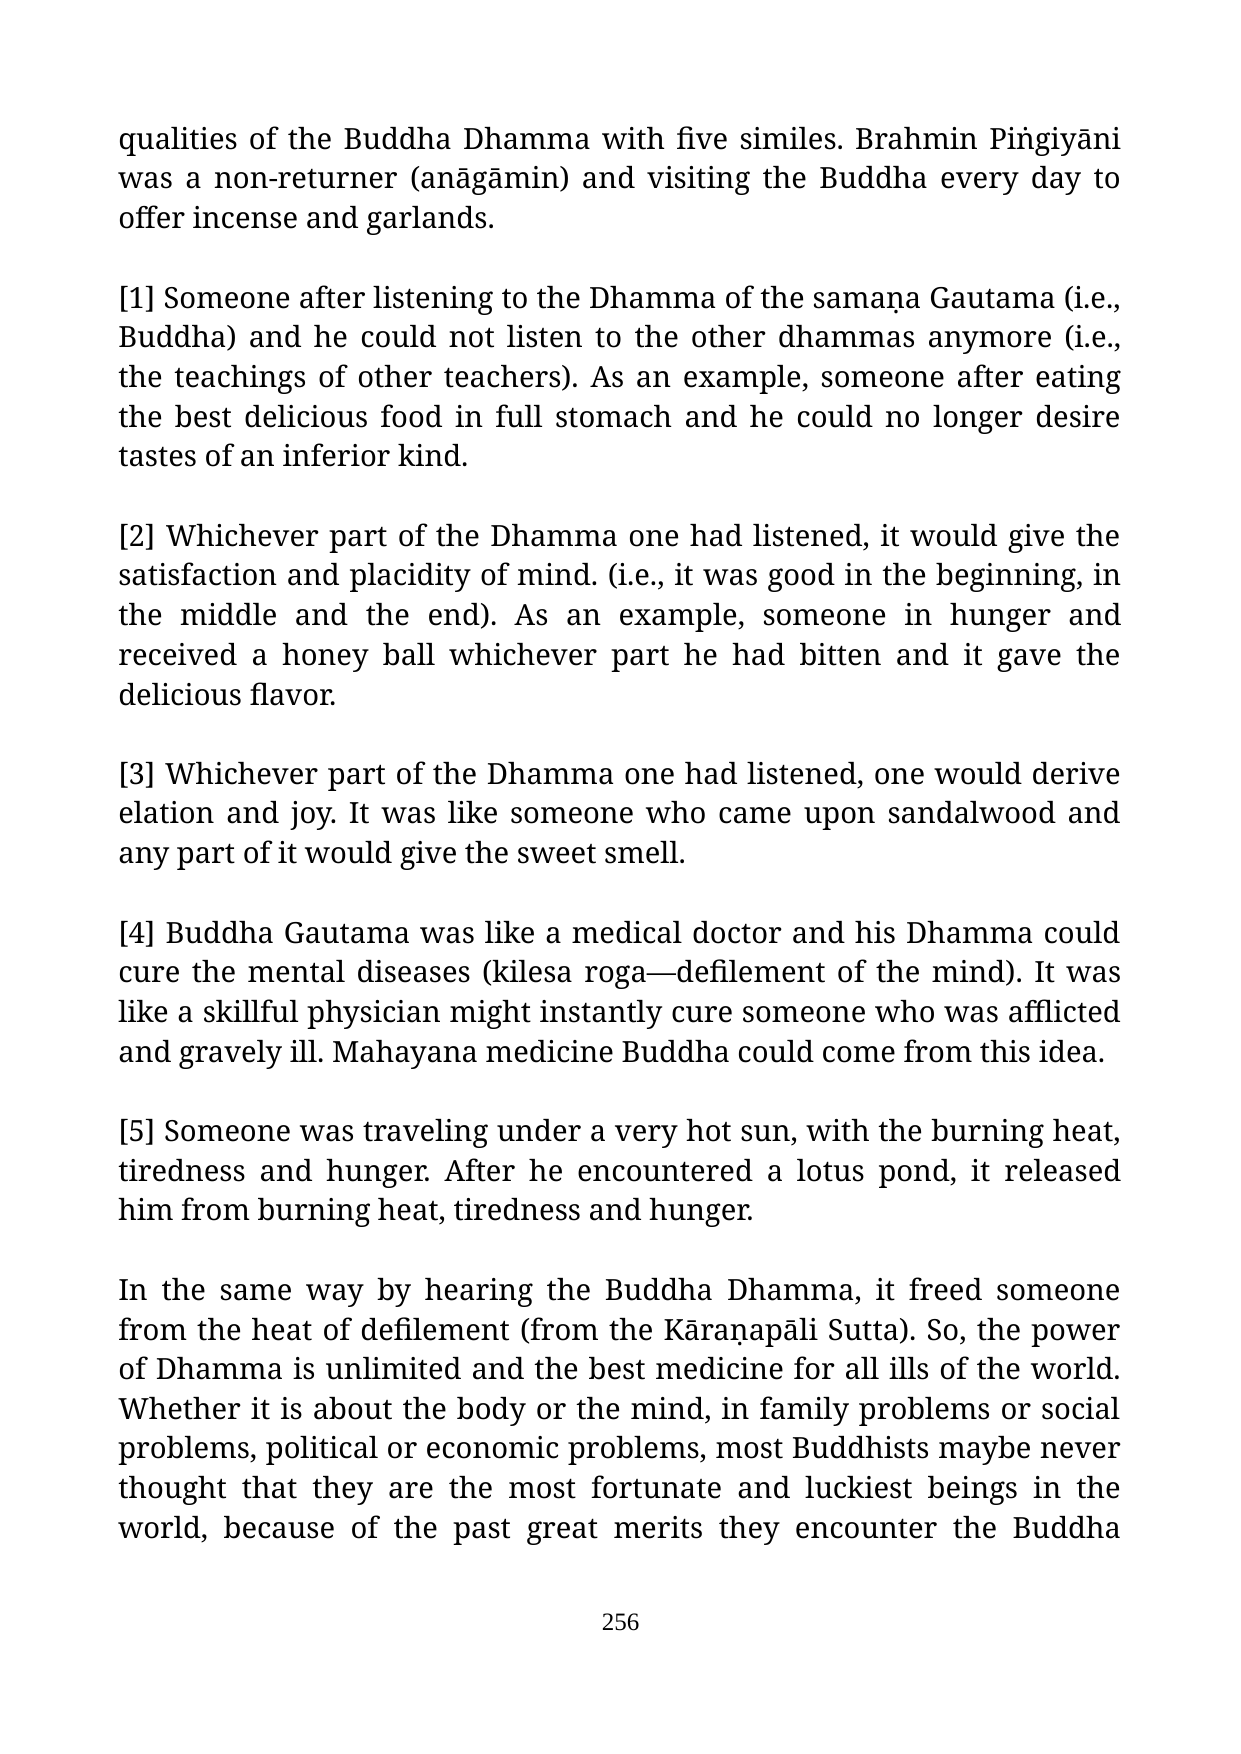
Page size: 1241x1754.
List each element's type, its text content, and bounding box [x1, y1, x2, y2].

text qualities of the Buddha Dhamma with five similes. Brahmin Piṅgiyāni was a non-returner (anāgāmin) and visiting the Buddha every day to offer incense and garlands. [1] Someone after listening to the Dhamma of the samaṇa Gautama (i.e., Buddha) and he could not listen to the other dhammas anymore (i.e., the teachings of other teachers). As an example, someone after eating the best delicious food in full stomach and he could no longer desire tastes of an inferior kind. [2] Whichever part of the Dhamma one had listened, it would give the satisfaction and placidity of mind. (i.e., it was good in the beginning, in the middle and the end). As an example, someone in hunger and received a honey ball whichever part he had bitten and it gave the delicious flavor. [3] Whichever part of the Dhamma one had listened, one would derive elation and joy. It was like someone who came upon sandalwood and any part of it would give the sweet smell. [4] Buddha Gautama was like a medical doctor and his Dhamma could cure the mental diseases (kilesa roga—defilement of the mind). It was like a skillful physician might instantly cure someone who was afflicted and gravely ill. Mahayana medicine Buddha could come from this idea. [5] Someone was traveling under a very hot sun, with the burning heat, tiredness and hunger. After he encountered a lotus pond, it released him from burning heat, tiredness and hunger. In the same way by hearing the Buddha Dhamma, it freed someone from the heat of defilement (from the Kāraṇapāli Sutta). So, the power of Dhamma is unlimited and the best medicine for all ills of the world. Whether it is about the body or the mind, in family problems or social problems, political or economic problems, most Buddhists maybe never thought that they are the most fortunate and luckiest beings in the world, because of the past great merits they encounter the Buddha [118, 118, 1122, 1547]
